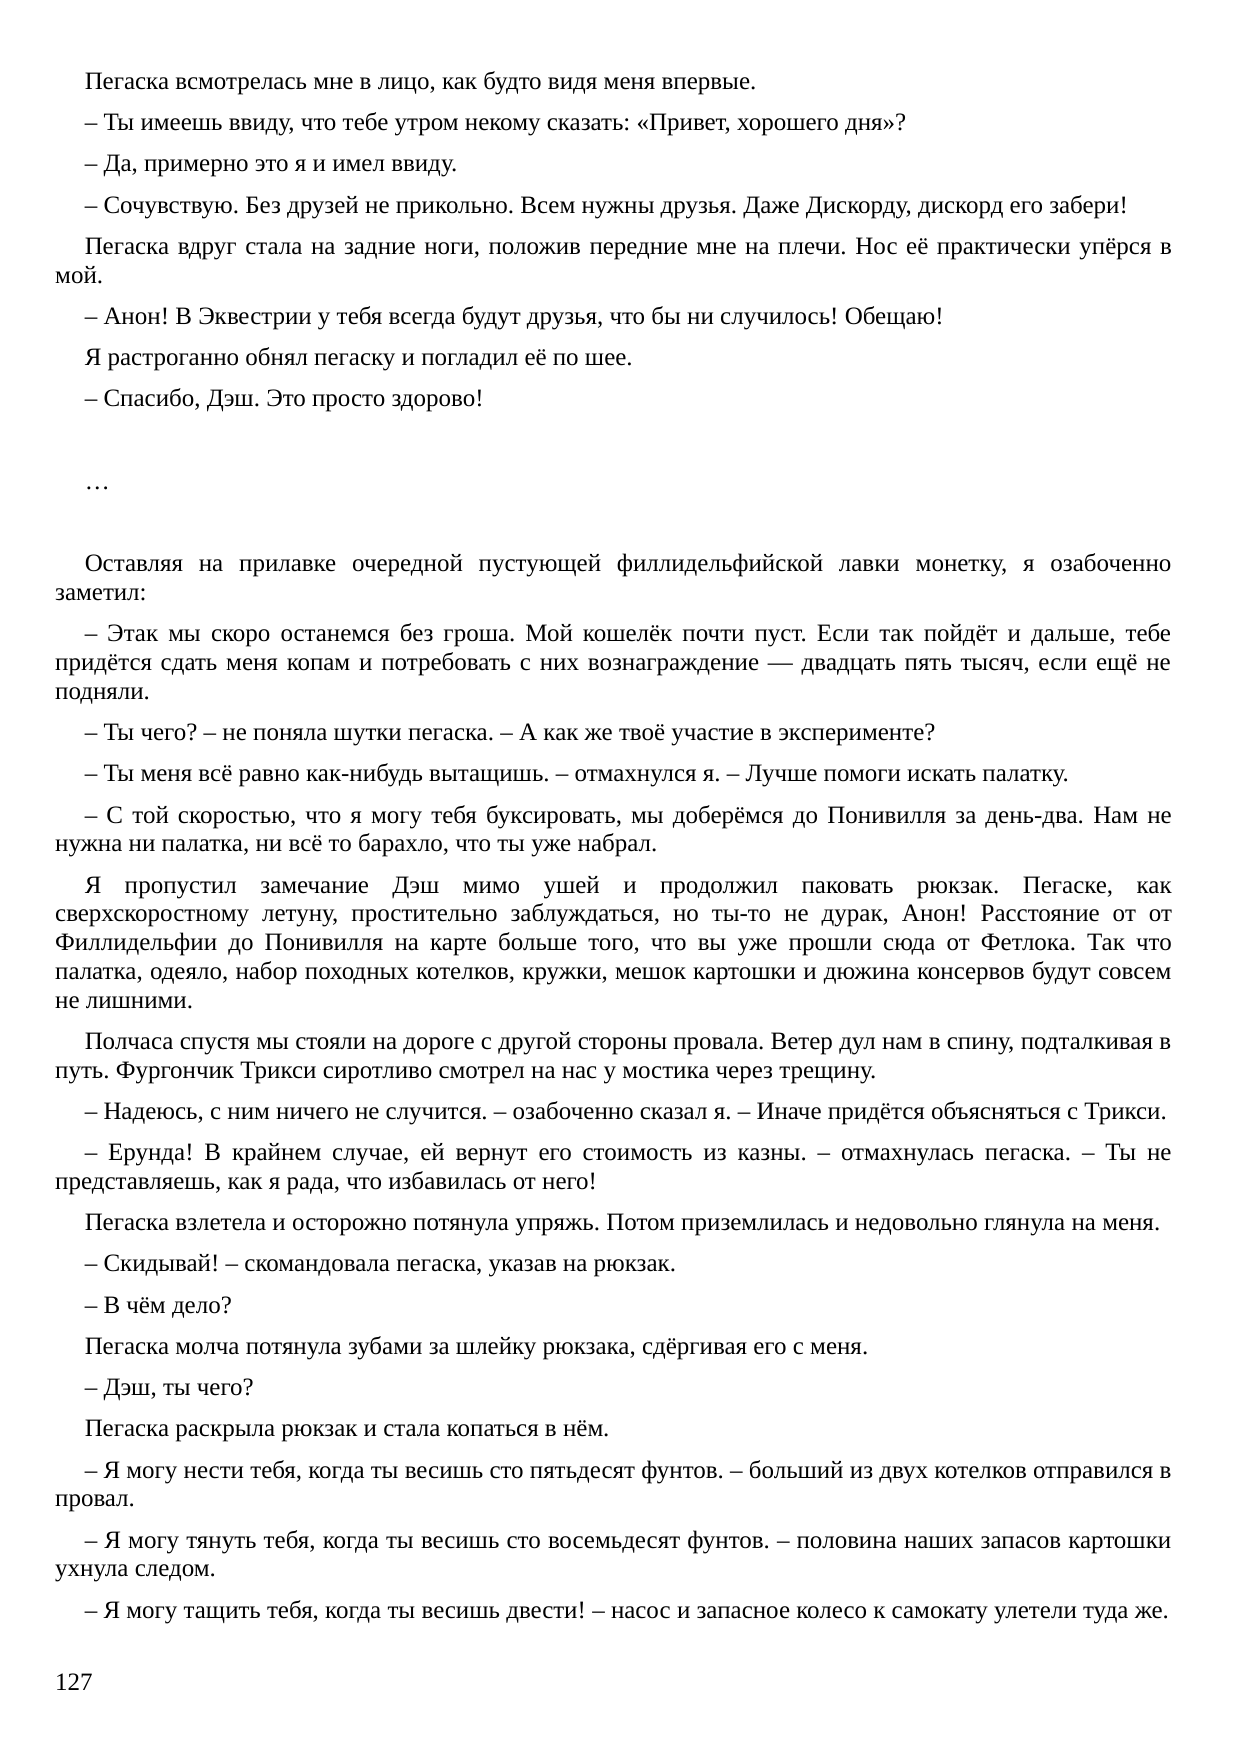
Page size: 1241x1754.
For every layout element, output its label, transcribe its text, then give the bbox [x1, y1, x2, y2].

text – Дэш, ты чего? [55, 1372, 1173, 1401]
text Пегаска всмотрелась мне в лицо, как будто видя меня впервые. [55, 66, 1173, 95]
text – Ерунда! В крайнем случае, ей вернут его стоимость из казны. – отмахнулась пегаска. – Ты не представляешь, как я рада, что избавилась от него! [55, 1137, 1173, 1195]
text – С той скоростью, что я могу тебя буксировать, мы доберёмся до Понивилля за день-два. Нам не нужна ни палатка, ни всё то барахло, что ты уже набрал. [55, 800, 1173, 857]
text – Я могу нести тебя, когда ты весишь сто пятьдесят фунтов. – больший из двух котелков отправился в провал. [55, 1455, 1173, 1512]
text Полчаса спустя мы стояли на дороге с другой стороны провала. Ветер дул нам в спину, подталкивая в путь. Фургончик Трикси сиротливо смотрел на нас у мостика через трещину. [55, 1026, 1173, 1083]
text Я пропустил замечание Дэш мимо ушей и продолжил паковать рюкзак. Пегаске, как сверхскоростному летуну, простительно заблуждаться, но ты-то не дурак, Анон! Расстояние от от Филлидельфии до Понивилля на карте больше того, что вы уже прошли сюда от Фетлока. Так что палатка, одеяло, набор походных котелков, кружки, мешок картошки и дюжина консервов будут совсем не лишними. [55, 870, 1173, 1013]
text Пегаска вдруг стала на задние ноги, положив передние мне на плечи. Нос её практически упёрся в мой. [55, 231, 1173, 288]
text – Да, примерно это я и имел ввиду. [55, 148, 1173, 177]
text – Надеюсь, с ним ничего не случится. – озабоченно сказал я. – Иначе придётся объясняться с Трикси. [55, 1096, 1173, 1125]
text Пегаска раскрыла рюкзак и стала копаться в нём. [55, 1413, 1173, 1442]
text – Ты меня всё равно как-нибудь вытащишь. – отмахнулся я. – Лучше помоги искать палатку. [55, 758, 1173, 787]
text – Скидывай! – скомандовала пегаска, указав на рюкзак. [55, 1248, 1173, 1277]
text Пегаска взлетела и осторожно потянула упряжь. Потом приземлилась и недовольно глянула на меня. [55, 1207, 1173, 1236]
text – Ты чего? – не поняла шутки пегаска. – А как же твоё участие в эксперименте? [55, 717, 1173, 746]
text – Я могу тянуть тебя, когда ты весишь сто восемьдесят фунтов. – половина наших запасов картошки ухнула следом. [55, 1525, 1173, 1582]
text … [55, 466, 1173, 495]
text – Я могу тащить тебя, когда ты весишь двести! – насос и запасное колесо к самокату улетели туда же. [55, 1595, 1173, 1623]
text – В чём дело? [55, 1290, 1173, 1318]
text Я растроганно обнял пегаску и погладил её по шее. [55, 342, 1173, 371]
text – Спасибо, Дэш. Это просто здорово! [55, 383, 1173, 412]
text Пегаска молча потянула зубами за шлейку рюкзака, сдёргивая его с меня. [55, 1331, 1173, 1360]
text Оставляя на прилавке очередной пустующей филлидельфийской лавки монетку, я озабоченно заметил: [55, 548, 1173, 606]
text – Этак мы скоро останемся без гроша. Мой кошелёк почти пуст. Если так пойдёт и дальше, тебе придётся сдать меня копам и потребовать с них вознаграждение — двадцать пять тысяч, если ещё не подняли. [55, 618, 1173, 705]
text – Ты имеешь ввиду, что тебе утром некому сказать: «Привет, хорошего дня»? [55, 107, 1173, 136]
text – Анон! В Эквестрии у тебя всегда будут друзья, что бы ни случилось! Обещаю! [55, 301, 1173, 330]
text – Сочувствую. Без друзей не прикольно. Всем нужны друзья. Даже Дискорду, дискорд его забери! [55, 190, 1173, 218]
